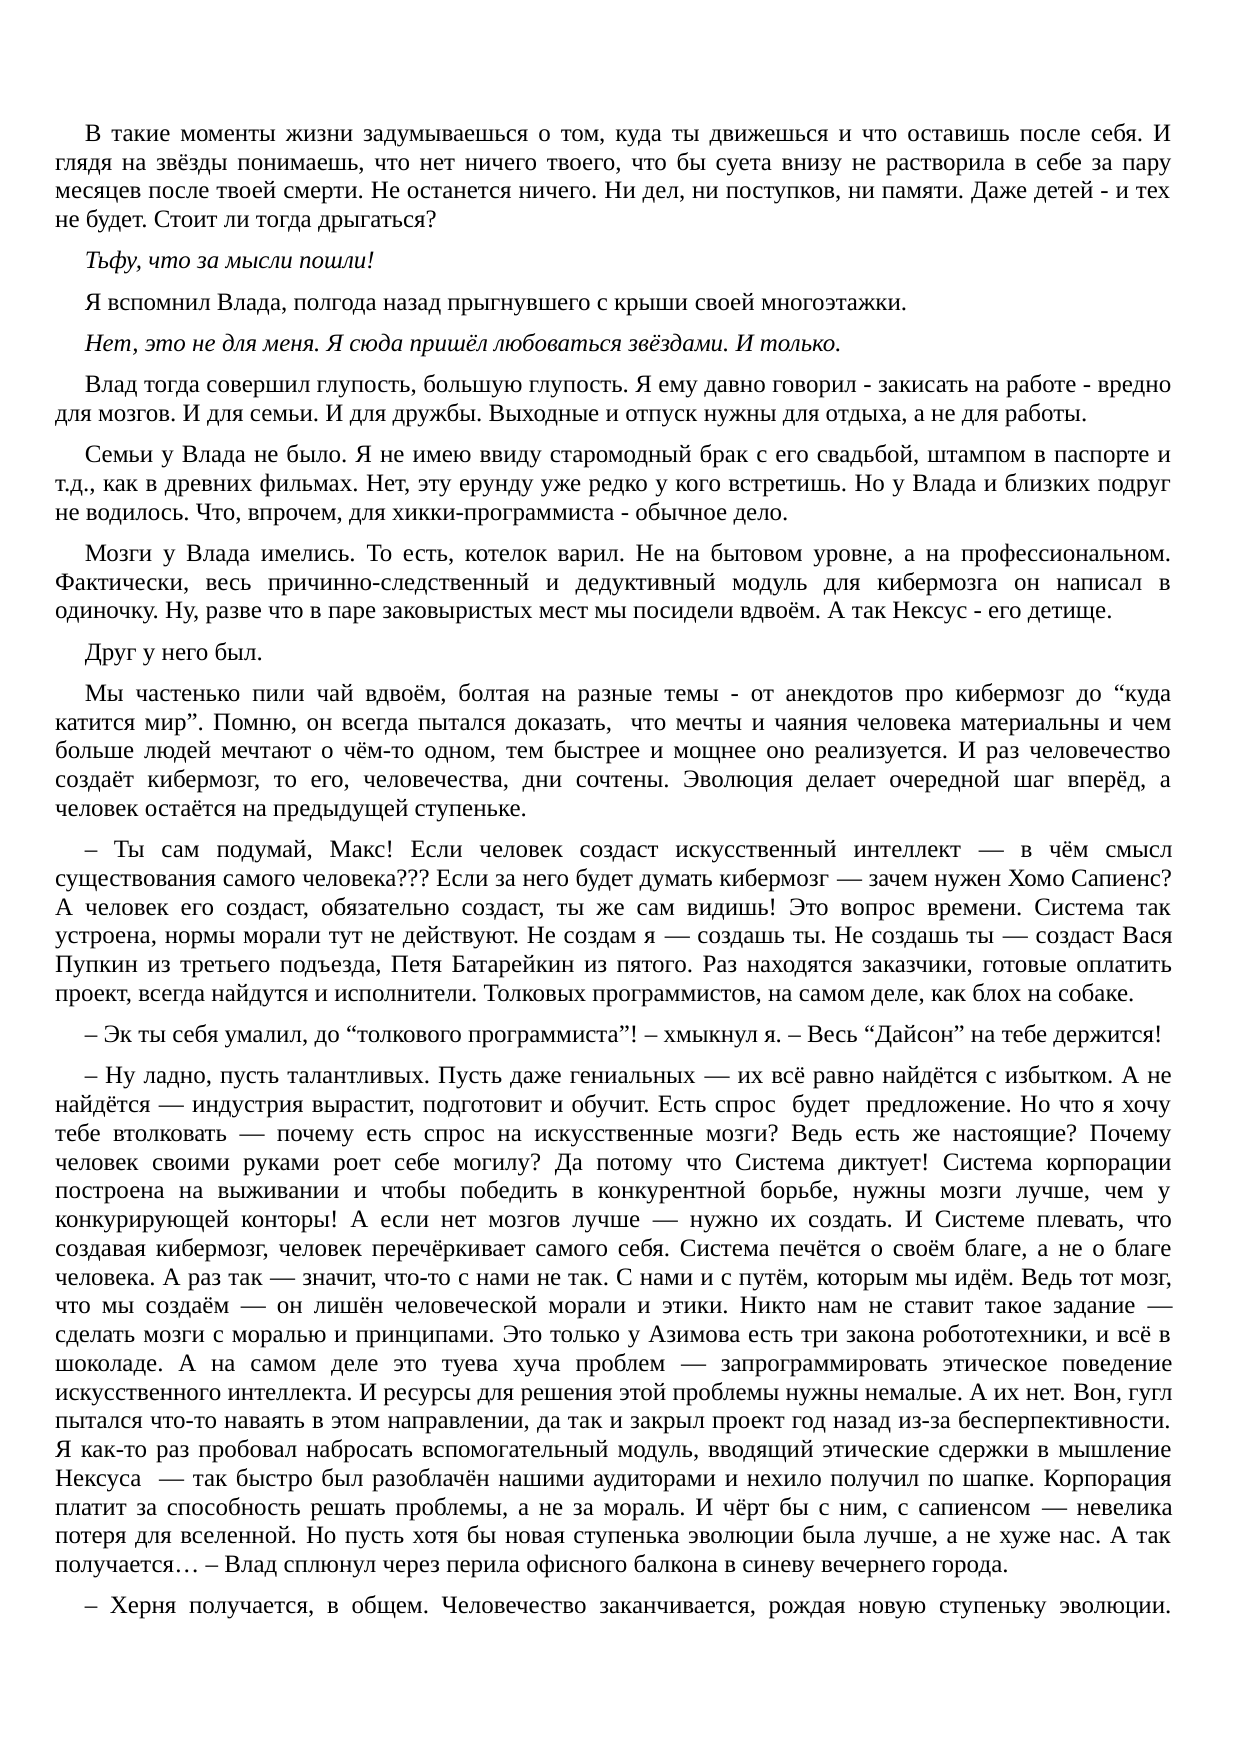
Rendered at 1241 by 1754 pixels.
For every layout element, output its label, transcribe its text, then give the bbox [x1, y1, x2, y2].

text Мы частенько пили чай вдвоём, болтая на разные темы - от анекдотов про кибермозг до “куда катится мир”. Помню, он всегда пытался доказать, что мечты и чаяния человека материальны и чем больше людей мечтают о чём-то одном, тем быстрее и мощнее оно реализуется. И раз человечество создаёт кибермозг, то его, человечества, дни сочтены. Эволюция делает очередной шаг вперёд, а человек остаётся на предыдущей ступеньке. [55, 678, 1172, 822]
text Я вспомнил Влада, полгода назад прыгнувшего с крыши своей многоэтажки. [55, 287, 1172, 316]
text Тьфу, что за мысли пошли! [55, 246, 1172, 274]
text Влад тогда совершил глупость, большую глупость. Я ему давно говорил - закисать на работе - вредно для мозгов. И для семьи. И для дружбы. Выходные и отпуск нужны для отдыха, а не для работы. [55, 369, 1172, 427]
text Мозги у Влада имелись. То есть, котелок варил. Не на бытовом уровне, а на профессиональном. Фактически, весь причинно-следственный и дедуктивный модуль для кибермозга он написал в одиночку. Ну, разве что в паре заковыристых мест мы посидели вдвоём. А так Нексус - его детище. [55, 538, 1172, 624]
text – Эк ты себя умалил, до “толкового программиста”! – хмыкнул я. – Весь “Дайсон” на тебе держится! [55, 1019, 1172, 1048]
text Семьи у Влада не было. Я не имею ввиду старомодный брак с его свадьбой, штампом в паспорте и т.д., как в древних фильмах. Нет, эту ерунду уже редко у кого встретишь. Но у Влада и близких подруг не водилось. Что, впрочем, для хикки-программиста - обычное дело. [55, 439, 1172, 526]
text Друг у него был. [55, 637, 1172, 666]
text В такие моменты жизни задумываешься о том, куда ты движешься и что оставишь после себя. И глядя на звёзды понимаешь, что нет ничего твоего, что бы суета внизу не растворила в себе за пару месяцев после твоей смерти. Не останется ничего. Ни дел, ни поступков, ни памяти. Даже детей - и тех не будет. Стоит ли тогда дрыгаться? [55, 118, 1172, 233]
text – Херня получается, в общем. Человечество заканчивается, рождая новую ступеньку эволюции. [55, 1591, 1172, 1619]
text Нет, это не для меня. Я сюда пришёл любоваться звёздами. И только. [55, 328, 1172, 357]
text – Ну ладно, пусть талантливых. Пусть даже гениальных — их всё равно найдётся с избытком. А не найдётся — индустрия вырастит, подготовит и обучит. Есть спрос будет предложение. Но что я хочу тебе втолковать — почему есть спрос на искусственные мозги? Ведь есть же настоящие? Почему человек своими руками роет себе могилу? Да потому что Система диктует! Система корпорации построена на выживании и чтобы победить в конкурентной борьбе, нужны мозги лучше, чем у конкурирующей конторы! А если нет мозгов лучше — нужно их создать. И Системе плевать, что создавая кибермозг, человек перечёркивает самого себя. Система печётся о своём благе, а не о благе человека. А раз так — значит, что-то с нами не так. С нами и с путём, которым мы идём. Ведь тот мозг, что мы создаём — он лишён человеческой морали и этики. Никто нам не ставит такое задание — сделать мозги с моралью и принципами. Это только у Азимова есть три закона робототехники, и всё в шоколаде. А на самом деле это туева хуча проблем — запрограммировать этическое поведение искусственного интеллекта. И ресурсы для решения этой проблемы нужны немалые. А их нет. Вон, гугл пытался что-то наваять в этом направлении, да так и закрыл проект год назад из-за бесперпективности. Я как-то раз пробовал набросать вспомогательный модуль, вводящий этические сдержки в мышление Нексуса — так быстро был разоблачён нашими аудиторами и нехило получил по шапке. Корпорация платит за способность решать проблемы, а не за мораль. И чёрт бы с ним, с сапиенсом — невелика потеря для вселенной. Но пусть хотя бы новая ступенька эволюции была лучше, а не хуже нас. А так получается… – Влад сплюнул через перила офисного балкона в синеву вечернего города. [55, 1061, 1172, 1578]
text – Ты сам подумай, Макс! Если человек создаст искусственный интеллект — в чём смысл существования самого человека??? Если за него будет думать кибермозг — зачем нужен Хомо Сапиенс? А человек его создаст, обязательно создаст, ты же сам видишь! Это вопрос времени. Система так устроена, нормы морали тут не действуют. Не создам я — создашь ты. Не создашь ты — создаст Вася Пупкин из третьего подъезда, Петя Батарейкин из пятого. Раз находятся заказчики, готовые оплатить проект, всегда найдутся и исполнители. Толковых программистов, на самом деле, как блох на собаке. [55, 834, 1172, 1007]
